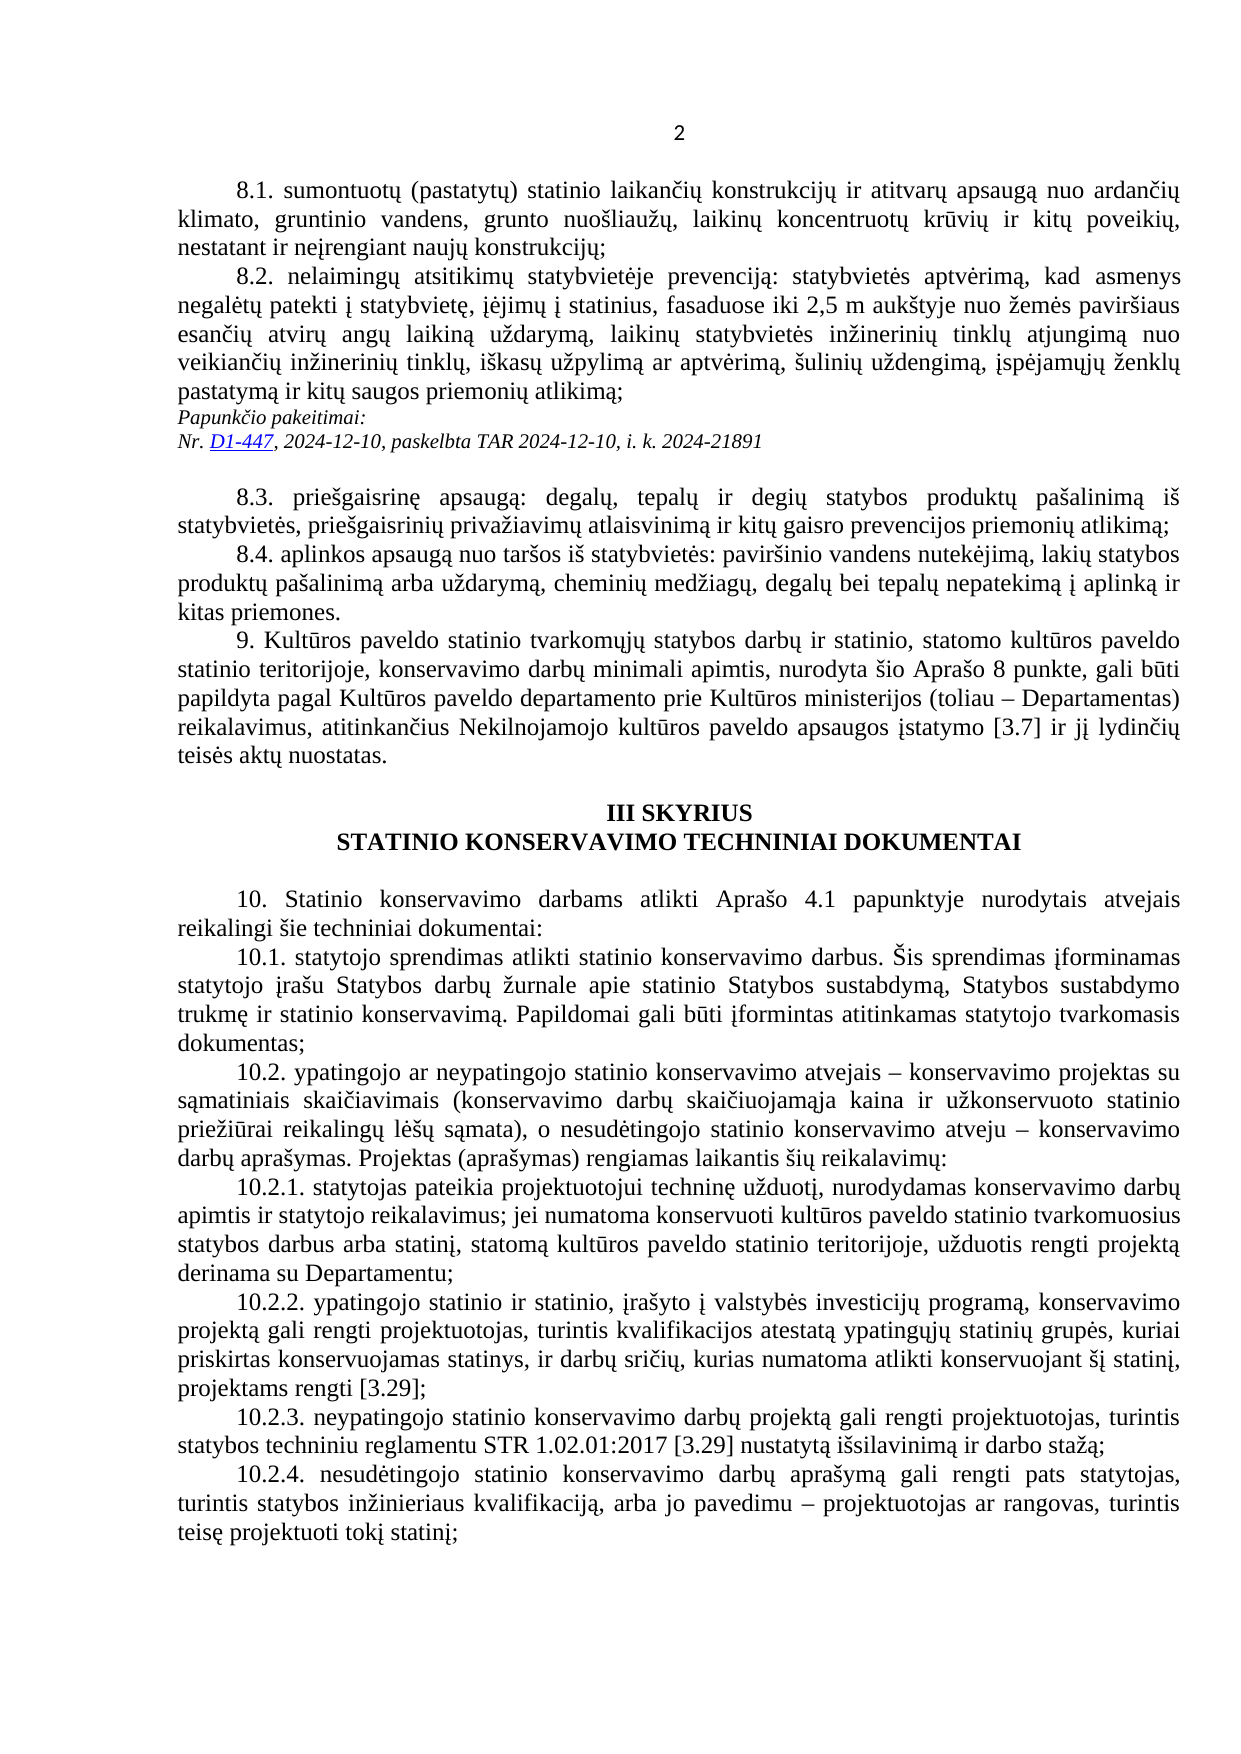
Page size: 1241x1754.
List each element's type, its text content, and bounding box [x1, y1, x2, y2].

text 10.2.4. nesudėtingojo statinio konservavimo darbų aprašymą gali rengti pats statytojas, turintis statybos inžinieriaus kvalifikaciją, arba jo pavedimu – projektuotojas ar rangovas, turintis teisę projektuoti tokį statinį; [177, 1459, 1181, 1546]
text 8.2. nelaimingų atsitikimų statybvietėje prevenciją: statybvietės aptvėrimą, kad asmenys negalėtų patekti į statybvietę, įėjimų į statinius, fasaduose iki 2,5 m aukštyje nuo žemės paviršiaus esančių atvirų angų laikiną uždarymą, laikinų statybvietės inžinerinių tinklų atjungimą nuo veikiančių inžinerinių tinklų, iškasų užpylimą ar aptvėrimą, šulinių uždengimą, įspėjamųjų ženklų pastatymą ir kitų saugos priemonių atlikimą; [177, 261, 1181, 405]
text 10.2.3. neypatingojo statinio konservavimo darbų projektą gali rengti projektuotojas, turintis statybos techniniu reglamentu STR 1.02.01:2017 [3.29] nustatytą išsilavinimą ir darbo stažą; [177, 1402, 1181, 1459]
text 10.2.2. ypatingojo statinio ir statinio, įrašyto į valstybės investicijų programą, konservavimo projektą gali rengti projektuotojas, turintis kvalifikacijos atestatą ypatingųjų statinių grupės, kuriai priskirtas konservuojamas statinys, ir darbų sričių, kurias numatoma atlikti konservuojant šį statinį, projektams rengti [3.29]; [177, 1287, 1181, 1402]
text Nr. D1-447, 2024-12-10, paskelbta TAR 2024-12-10, i. k. 2024-21891 [177, 429, 1181, 453]
text 10.2. ypatingojo ar neypatingojo statinio konservavimo atvejais – konservavimo projektas su sąmatiniais skaičiavimais (konservavimo darbų skaičiuojamąja kaina ir užkonservuoto statinio priežiūrai reikalingų lėšų sąmata), o nesudėtingojo statinio konservavimo atveju – konservavimo darbų aprašymas. Projektas (aprašymas) rengiamas laikantis šių reikalavimų: [177, 1057, 1181, 1172]
text STATINIO KONSERVAVIMO TECHNINIAI DOKUMENTAI [177, 827, 1181, 856]
text III SKYRIUS [177, 798, 1181, 827]
text 10.1. statytojo sprendimas atlikti statinio konservavimo darbus. Šis sprendimas įforminamas statytojo įrašu Statybos darbų žurnale apie statinio Statybos sustabdymą, Statybos sustabdymo trukmę ir statinio konservavimą. Papildomai gali būti įformintas atitinkamas statytojo tvarkomasis dokumentas; [177, 942, 1181, 1057]
text Papunkčio pakeitimai: [177, 405, 1181, 429]
text 8.3. priešgaisrinę apsaugą: degalų, tepalų ir degių statybos produktų pašalinimą iš statybvietės, priešgaisrinių privažiavimų atlaisvinimą ir kitų gaisro prevencijos priemonių atlikimą; [177, 482, 1181, 539]
text 10.2.1. statytojas pateikia projektuotojui techninę užduotį, nurodydamas konservavimo darbų apimtis ir statytojo reikalavimus; jei numatoma konservuoti kultūros paveldo statinio tvarkomuosius statybos darbus arba statinį, statomą kultūros paveldo statinio teritorijoje, užduotis rengti projektą derinama su Departamentu; [177, 1172, 1181, 1287]
text 8.1. sumontuotų (pastatytų) statinio laikančių konstrukcijų ir atitvarų apsaugą nuo ardančių klimato, gruntinio vandens, grunto nuošliaužų, laikinų koncentruotų krūvių ir kitų poveikių, nestatant ir neįrengiant naujų konstrukcijų; [177, 175, 1181, 261]
text 9. Kultūros paveldo statinio tvarkomųjų statybos darbų ir statinio, statomo kultūros paveldo statinio teritorijoje, konservavimo darbų minimali apimtis, nurodyta šio Aprašo 8 punkte, gali būti papildyta pagal Kultūros paveldo departamento prie Kultūros ministerijos (toliau – Departamentas) reikalavimus, atitinkančius Nekilnojamojo kultūros paveldo apsaugos įstatymo [3.7] ir jį lydinčių teisės aktų nuostatas. [177, 626, 1181, 769]
text 8.4. aplinkos apsaugą nuo taršos iš statybvietės: paviršinio vandens nutekėjimą, lakių statybos produktų pašalinimą arba uždarymą, cheminių medžiagų, degalų bei tepalų nepatekimą į aplinką ir kitas priemones. [177, 539, 1181, 626]
text 10. Statinio konservavimo darbams atlikti Aprašo 4.1 papunktyje nurodytais atvejais reikalingi šie techniniai dokumentai: [177, 884, 1181, 942]
